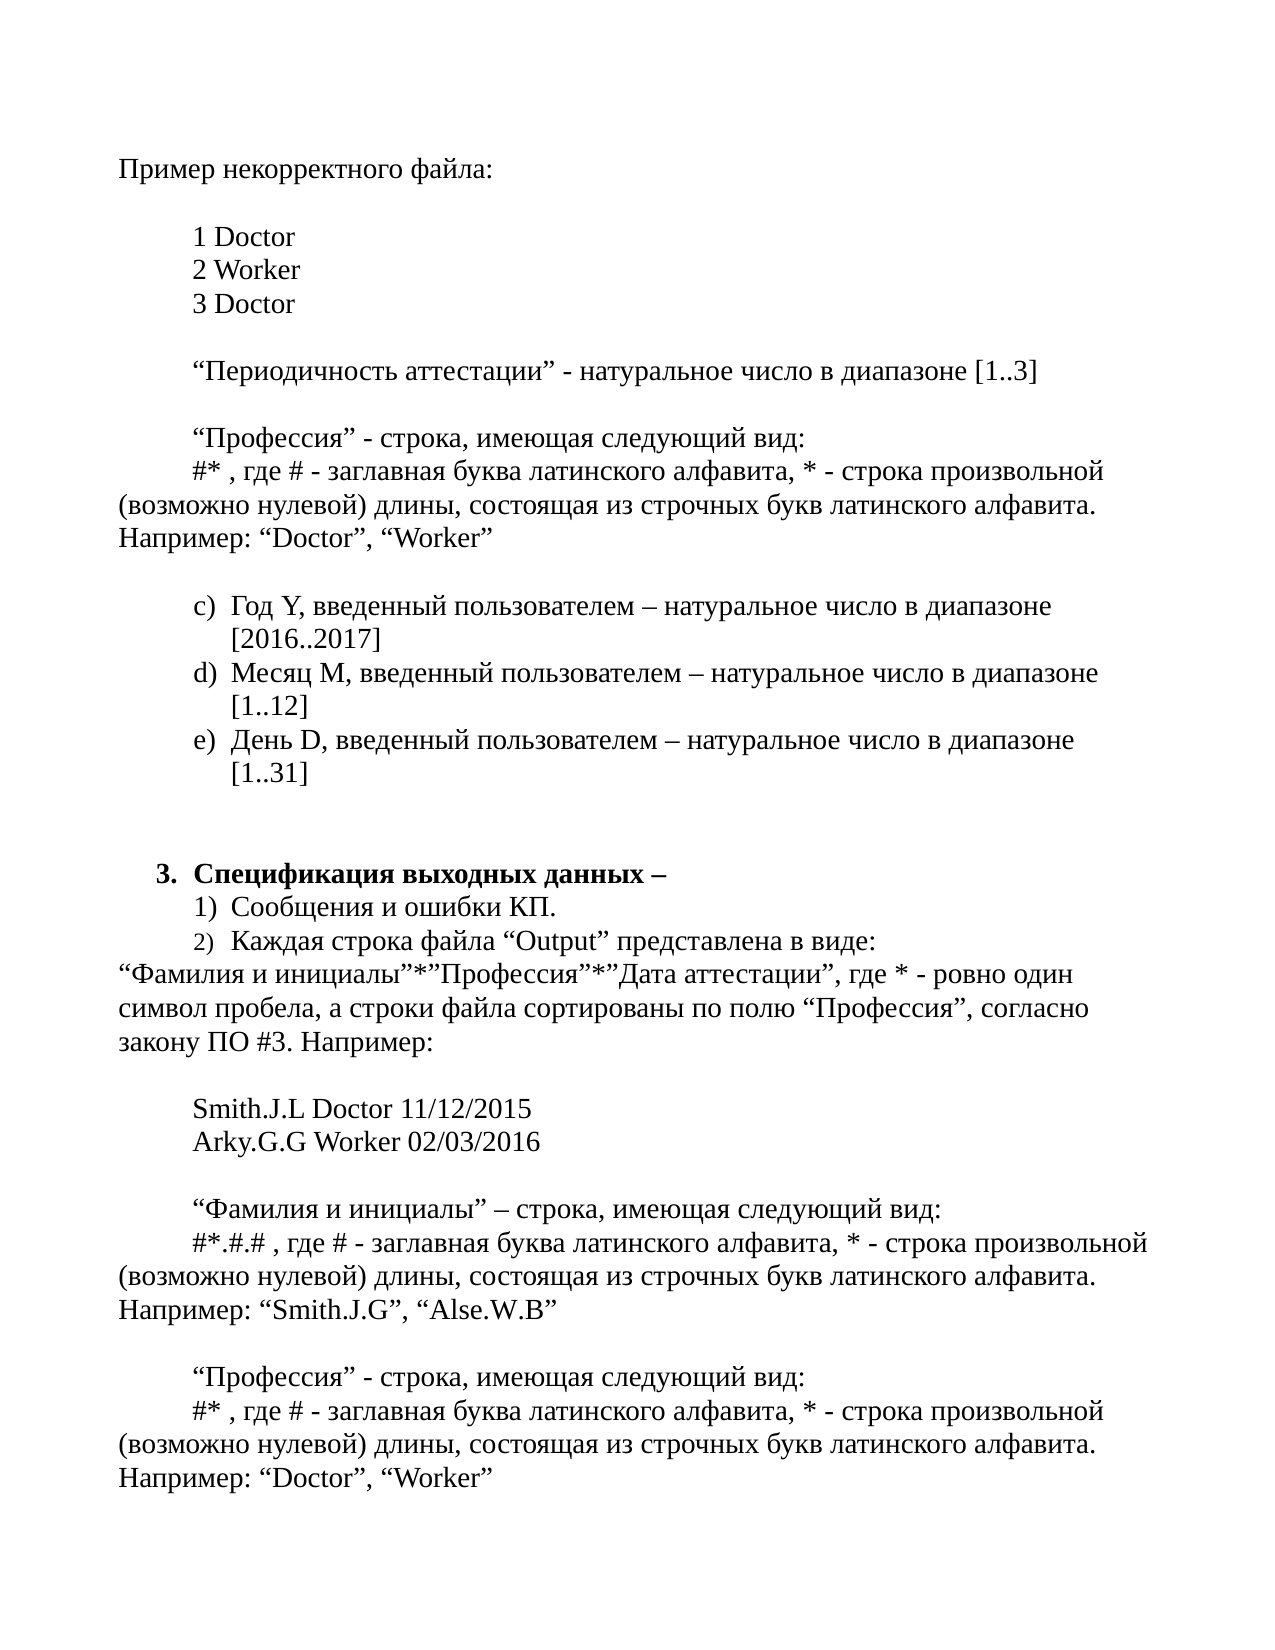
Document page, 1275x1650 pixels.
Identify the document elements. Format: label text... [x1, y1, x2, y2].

text “Фамилия и инициалы” – строка, имеющая следующий вид: [118, 1191, 1157, 1225]
list Каждая строка файла “Output” представлена в виде: [193, 923, 1157, 957]
list Спецификация выходных данных – [156, 856, 1157, 889]
text “Профессия” - строка, имеющая следующий вид: [118, 420, 1157, 453]
text #* , где # - заглавная буква латинского алфавита, * - строка произвольной (возможно нулевой) длины, состоящая из строчных букв латинского алфавита. [118, 1393, 1157, 1460]
text 2 Worker [118, 252, 1157, 286]
text Smith.J.L Doctor 11/12/2015 [118, 1091, 1157, 1124]
list Месяц M, введенный пользователем – натуральное число в диапазоне [1..12] [193, 655, 1157, 722]
text #*.#.# , где # - заглавная буква латинского алфавита, * - строка произвольной (возможно нулевой) длины, состоящая из строчных букв латинского алфавита. [118, 1225, 1157, 1292]
text Arky.G.G Worker 02/03/2016 [118, 1124, 1157, 1158]
text Пример некорректного файла: [118, 152, 1157, 185]
list Сообщения и ошибки КП. [193, 889, 1157, 923]
text 3 Doctor [118, 286, 1157, 319]
text Например: “Smith.J.G”, “Alse.W.B” [118, 1292, 1157, 1326]
list День D, введенный пользователем – натуральное число в диапазоне [1..31] [193, 722, 1157, 789]
text Например: “Doctor”, “Worker” [118, 1460, 1157, 1493]
text “Фамилия и инициалы”*”Профессия”*”Дата аттестации”, где * - ровно один символ пробела, а строки файла сортированы по полю “Профессия”, согласно закону ПО #3. Например: [118, 957, 1157, 1057]
text “Периодичность аттестации” - натуральное число в диапазоне [1..3] [118, 353, 1157, 386]
text “Профессия” - строка, имеющая следующий вид: [118, 1359, 1157, 1393]
text Например: “Doctor”, “Worker” [118, 521, 1157, 554]
list Год Y, введенный пользователем – натуральное число в диапазоне [2016..2017] [193, 588, 1157, 655]
text 1 Doctor [118, 219, 1157, 252]
text #* , где # - заглавная буква латинского алфавита, * - строка произвольной (возможно нулевой) длины, состоящая из строчных букв латинского алфавита. [118, 453, 1157, 521]
